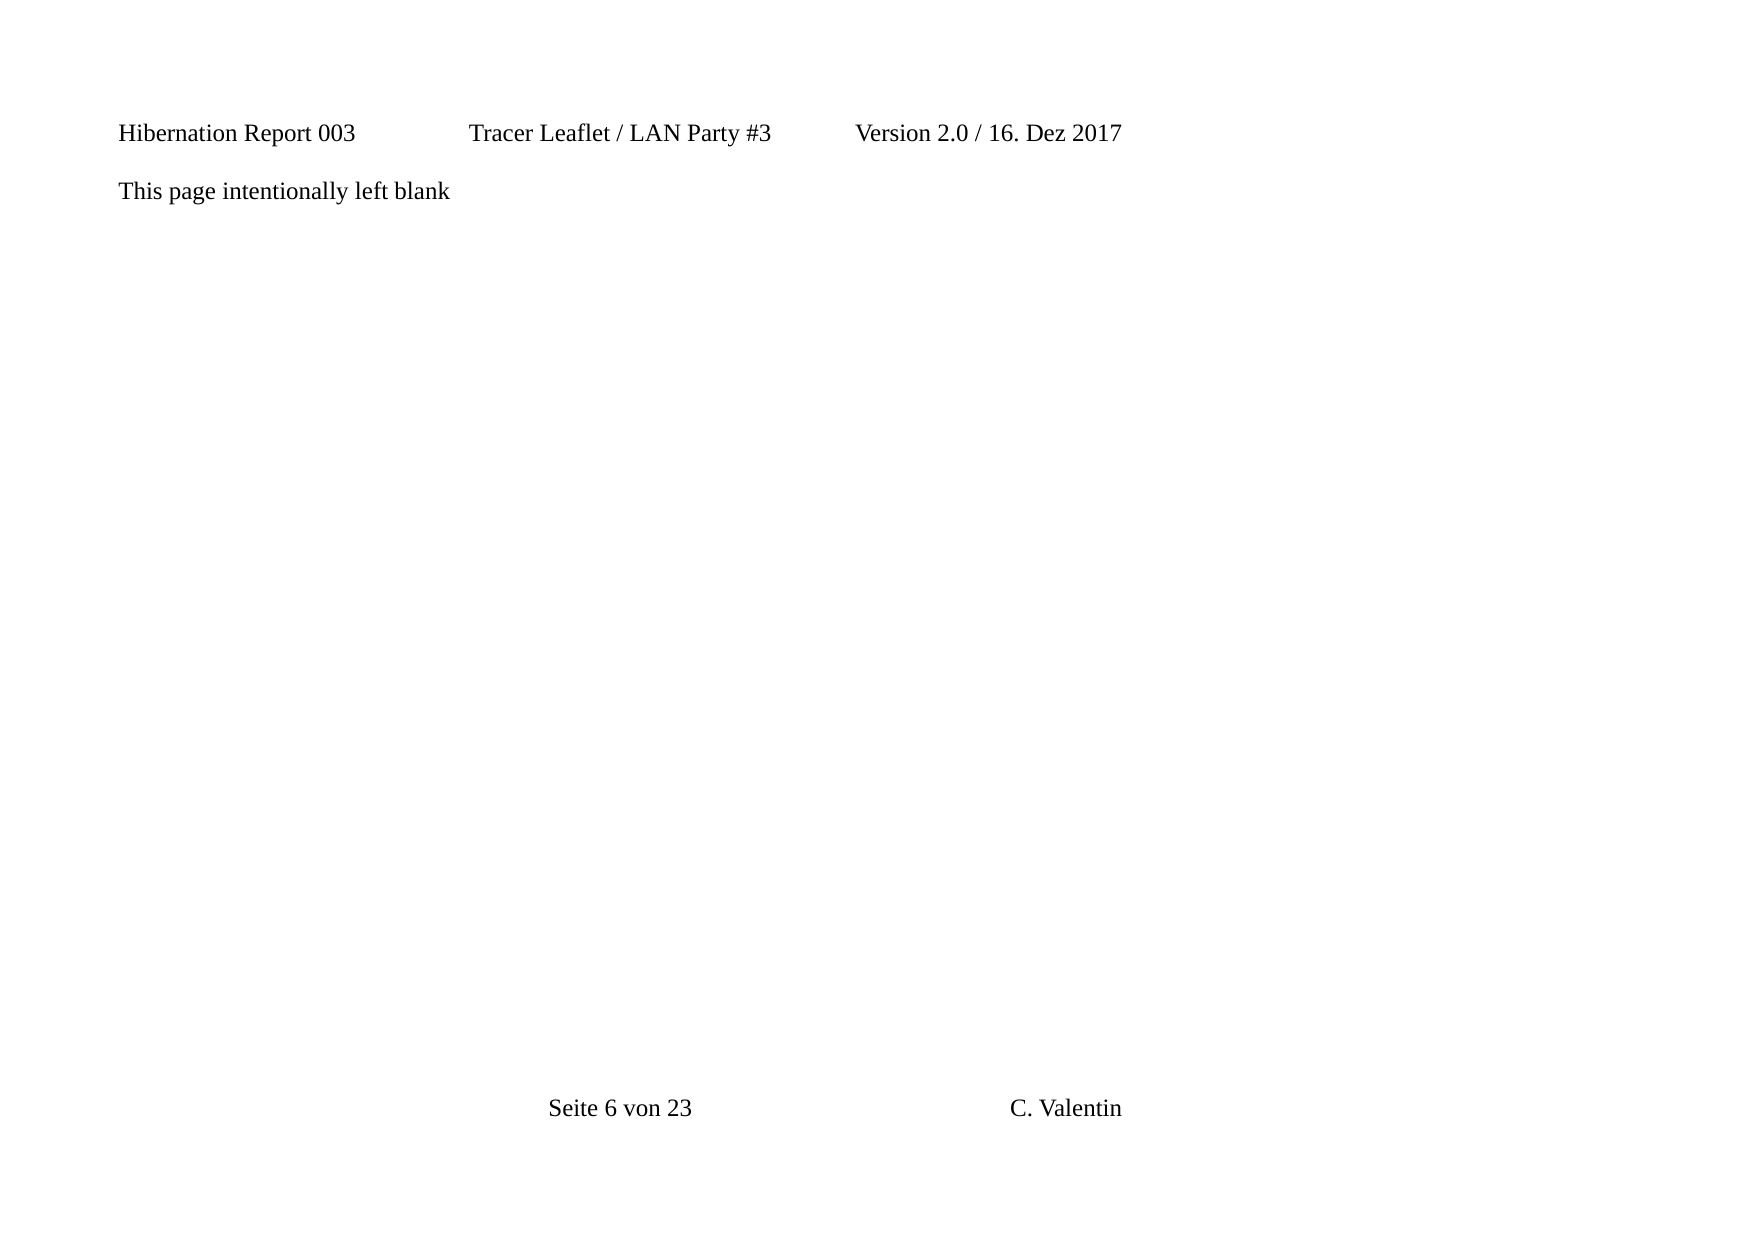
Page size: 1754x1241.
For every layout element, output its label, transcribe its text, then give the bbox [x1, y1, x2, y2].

text This page intentionally left blank [118, 176, 1636, 205]
